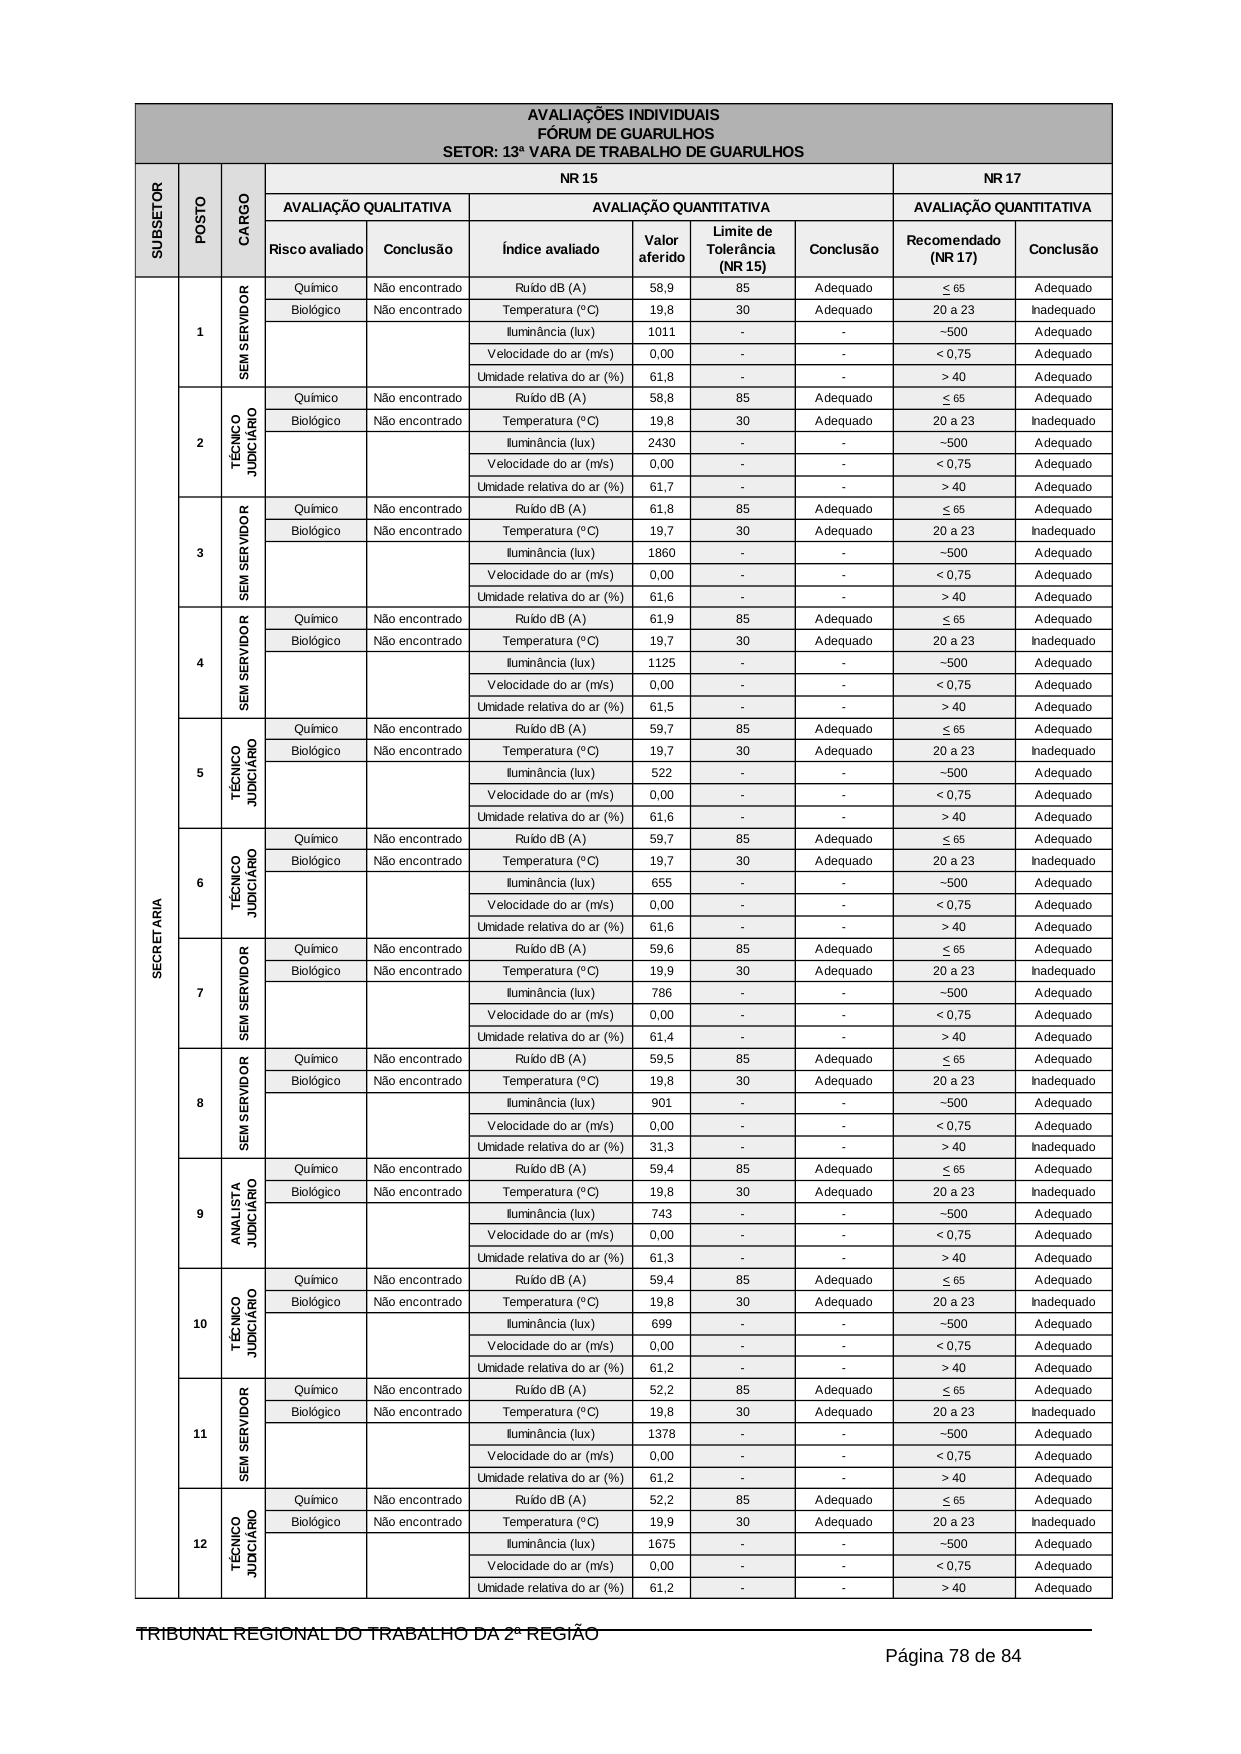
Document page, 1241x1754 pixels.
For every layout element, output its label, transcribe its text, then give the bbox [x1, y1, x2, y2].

text h [136, 75, 1104, 103]
